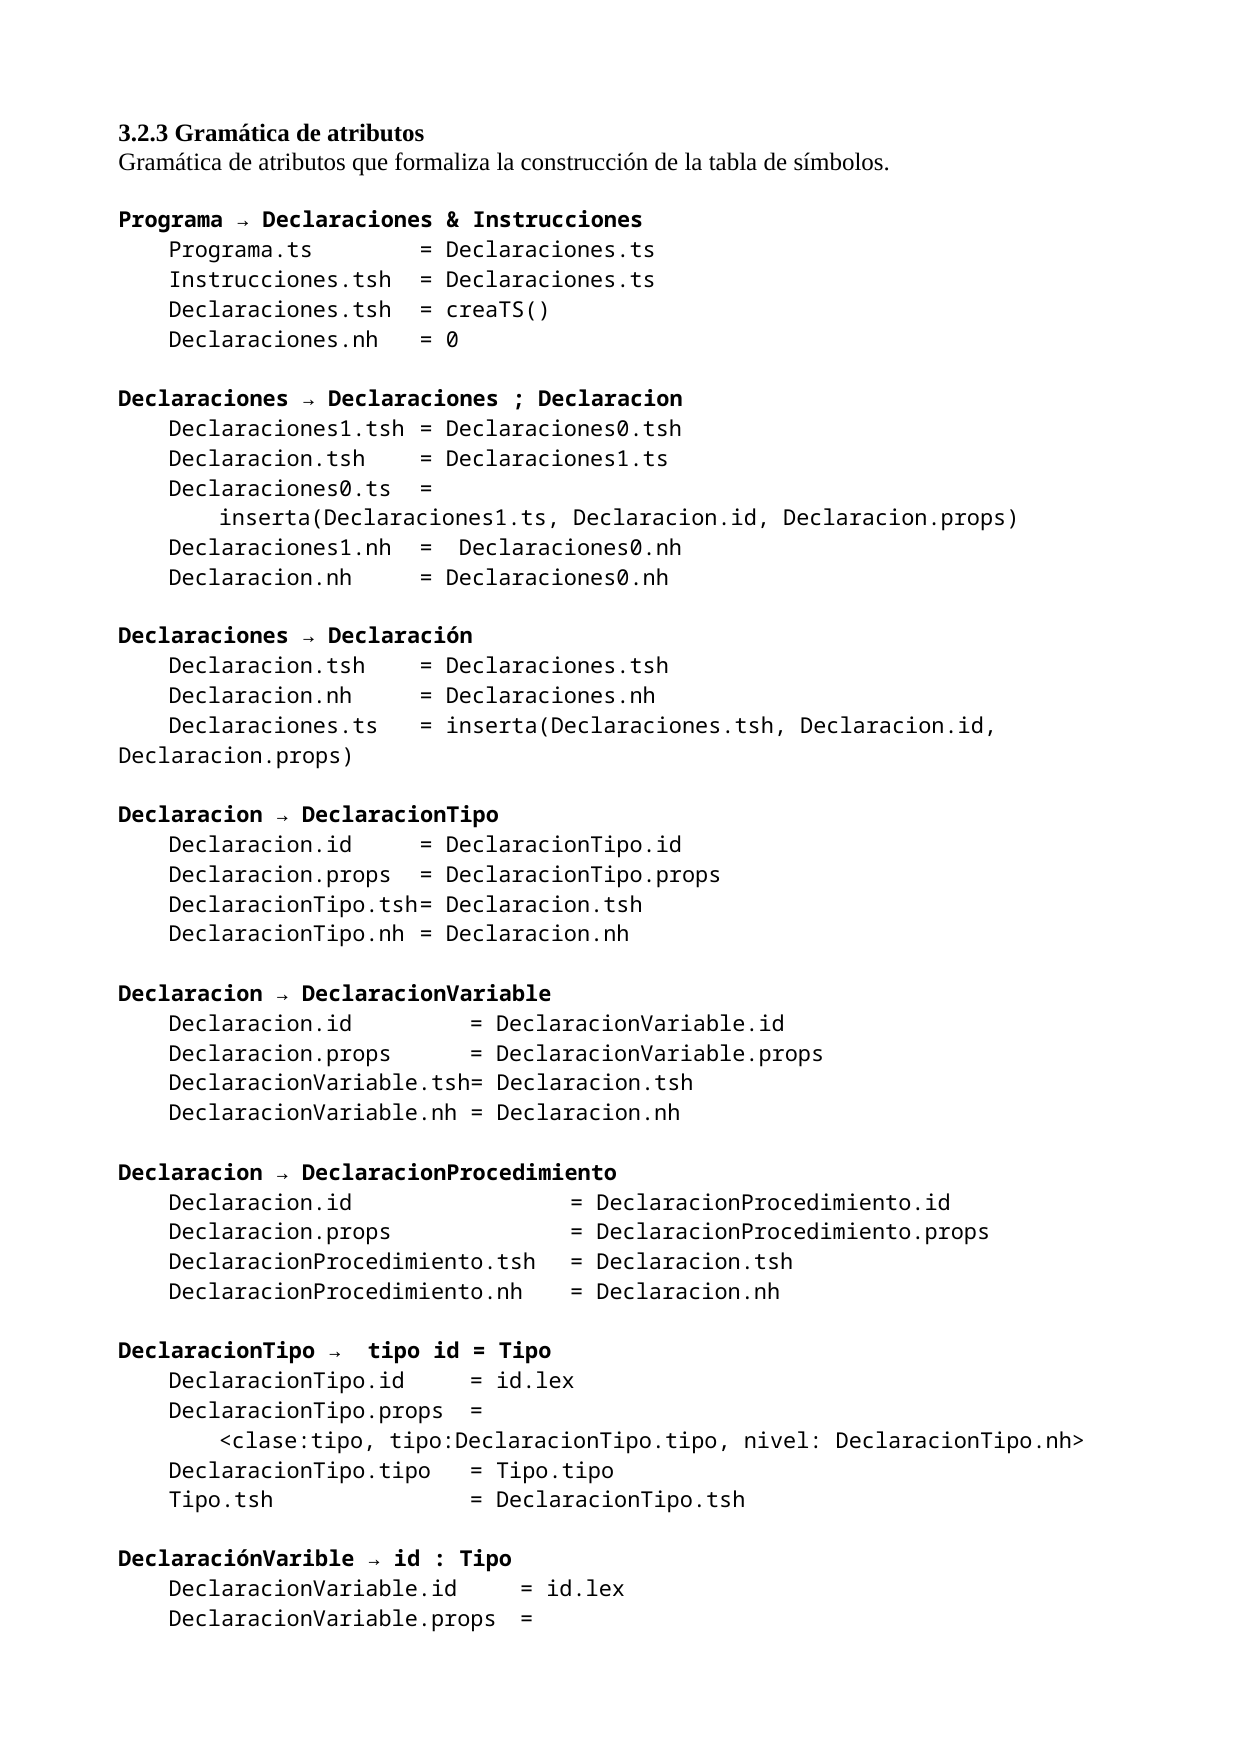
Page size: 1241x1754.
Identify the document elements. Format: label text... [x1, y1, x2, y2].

text Declaracion.nh = Declaraciones.nh [118, 680, 1122, 710]
text DeclaracionTipo.tsh = Declaracion.tsh [118, 888, 1122, 918]
text DeclaraciónVarible → id : Tipo [118, 1543, 1122, 1573]
text Declaracion.props = DeclaracionVariable.props [118, 1037, 1122, 1067]
text DeclaracionTipo.tipo = Tipo.tipo [118, 1454, 1122, 1484]
text DeclaracionVariable.props = [118, 1602, 1122, 1632]
text Declaracion.id = DeclaracionProcedimiento.id [118, 1186, 1122, 1216]
text <clase:tipo, tipo:DeclaracionTipo.tipo, nivel: DeclaracionTipo.nh> [118, 1425, 1122, 1454]
text Declaraciones1.nh = Declaraciones0.nh [118, 532, 1122, 562]
text DeclaracionProcedimiento.tsh = Declaracion.tsh [118, 1246, 1122, 1276]
text DeclaracionTipo.props = [118, 1395, 1122, 1425]
text Declaracion.tsh = Declaraciones1.ts [118, 443, 1122, 472]
text Instrucciones.tsh = Declaraciones.ts [118, 264, 1122, 294]
text Declaracion → DeclaracionTipo [118, 799, 1122, 829]
text Declaraciones1.tsh = Declaraciones0.tsh [118, 413, 1122, 443]
text Declaracion.id = DeclaracionVariable.id [118, 1008, 1122, 1037]
text Declaraciones → Declaraciones ; Declaracion [118, 383, 1122, 413]
text DeclaracionVariable.nh = Declaracion.nh [118, 1097, 1122, 1127]
text Programa → Declaraciones & Instrucciones [118, 204, 1122, 234]
text Declaracion.nh = Declaraciones0.nh [118, 562, 1122, 592]
text Declaracion.id = DeclaracionTipo.id [118, 829, 1122, 859]
text DeclaracionProcedimiento.nh = Declaracion.nh [118, 1276, 1122, 1306]
text Declaraciones.tsh = creaTS() [118, 294, 1122, 323]
text DeclaracionVariable.tsh= Declaracion.tsh [118, 1067, 1122, 1097]
text 3.2.3 Gramática de atributos [118, 118, 1122, 147]
text DeclaracionTipo → tipo id = Tipo [118, 1335, 1122, 1365]
text Declaracion → DeclaracionVariable [118, 978, 1122, 1008]
text Declaracion.props = DeclaracionTipo.props [118, 859, 1122, 888]
text Declaracion.props = DeclaracionProcedimiento.props [118, 1216, 1122, 1246]
text Programa.ts = Declaraciones.ts [118, 234, 1122, 264]
text Tipo.tsh = DeclaracionTipo.tsh [118, 1484, 1122, 1514]
text Declaracion → DeclaracionProcedimiento [118, 1157, 1122, 1186]
text DeclaracionTipo.id = id.lex [118, 1365, 1122, 1395]
text Declaraciones0.ts = [118, 472, 1122, 502]
text Declaraciones.nh = 0 [118, 323, 1122, 353]
text Gramática de atributos que formaliza la construcción de la tabla de símbolos. [118, 147, 1122, 176]
text DeclaracionVariable.id = id.lex [118, 1573, 1122, 1602]
text Declaraciones → Declaración [118, 620, 1122, 650]
text Declaraciones.ts = inserta(Declaraciones.tsh, Declaracion.id, Declaracion.props) [118, 710, 1122, 769]
text Declaracion.tsh = Declaraciones.tsh [118, 650, 1122, 680]
text DeclaracionTipo.nh = Declaracion.nh [118, 918, 1122, 948]
text inserta(Declaraciones1.ts, Declaracion.id, Declaracion.props) [118, 502, 1122, 532]
